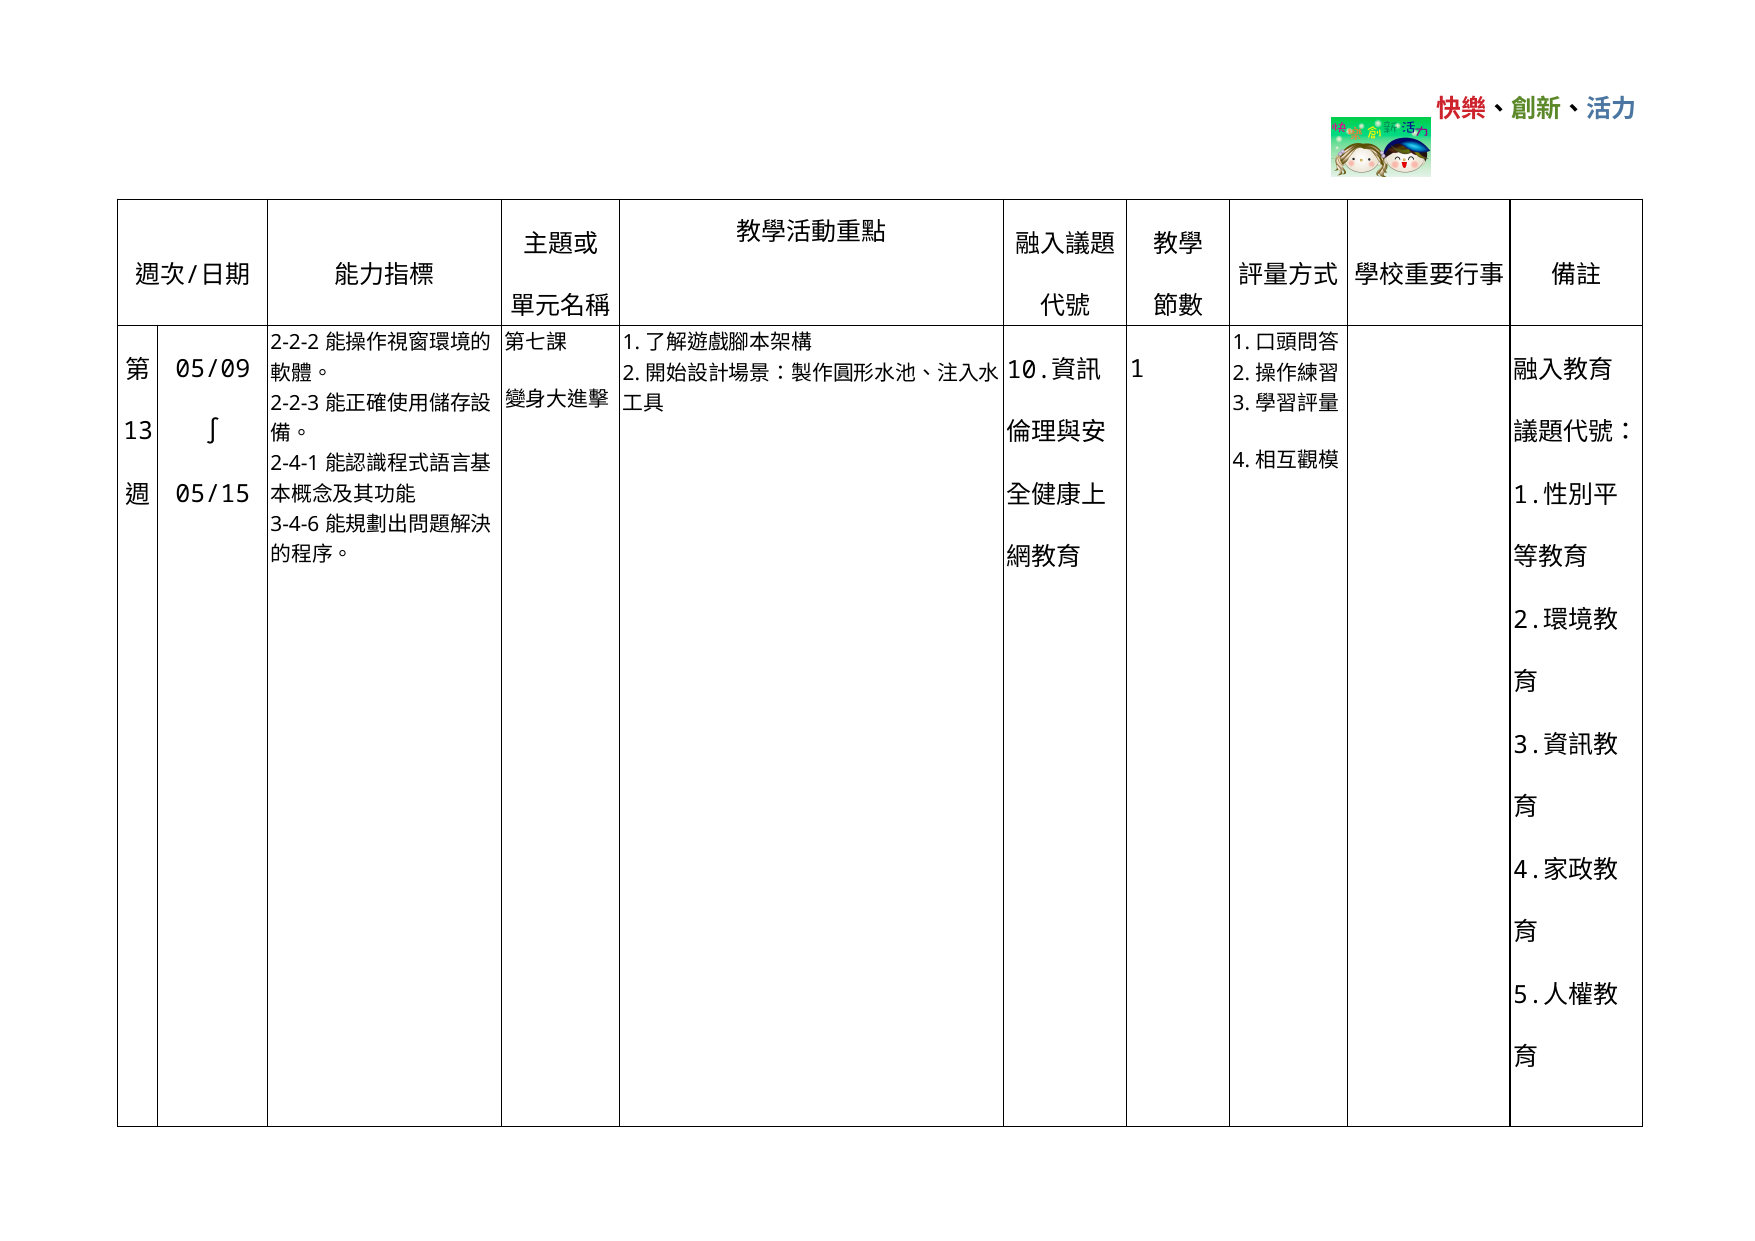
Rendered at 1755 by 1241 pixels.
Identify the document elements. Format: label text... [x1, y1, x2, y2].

table_header 學校重要行事 [1348, 200, 1509, 324]
table_cell 融入教育 議題代號： 1.性別平等教育 2.環境教育 3.資訊教育 4.家政教育 5.人權教育 [1511, 326, 1642, 1126]
table_header 主題或 單元名稱 [502, 200, 619, 324]
table_cell 10.資訊倫理與安全健康上網教育 [1004, 326, 1126, 1126]
table_header 教學 節數 [1127, 200, 1229, 324]
table_cell 1. 了解遊戲腳本架構 2. 開始設計場景：製作圓形水池、注入水工具 [620, 326, 1003, 1126]
table_header 教學活動重點 [620, 200, 1003, 324]
table_cell [1348, 326, 1509, 1126]
table_header 評量方式 [1230, 200, 1347, 324]
table_cell 第 13 週 [118, 326, 157, 1126]
table_cell 第七課 變身大進擊 [502, 326, 619, 1126]
table_header 融入議題 代號 [1004, 200, 1126, 324]
table_cell 05/09 ∫ 05/15 [158, 326, 267, 1126]
table_header 備註 [1511, 200, 1642, 324]
table_cell 1. 口頭問答 2. 操作練習 3. 學習評量 4. 相互觀模 [1230, 326, 1347, 1126]
table_cell 1 [1127, 326, 1229, 1126]
table_header 能力指標 [268, 200, 501, 324]
table_header 週次/日期 [118, 200, 267, 324]
table_cell 2-2-2 能操作視窗環境的軟體。 2-2-3 能正確使用儲存設備。 2-4-1 能認識程式語言基本概念及其功能 3-4-6 能規劃出問題解決的程序。 [268, 326, 501, 1126]
